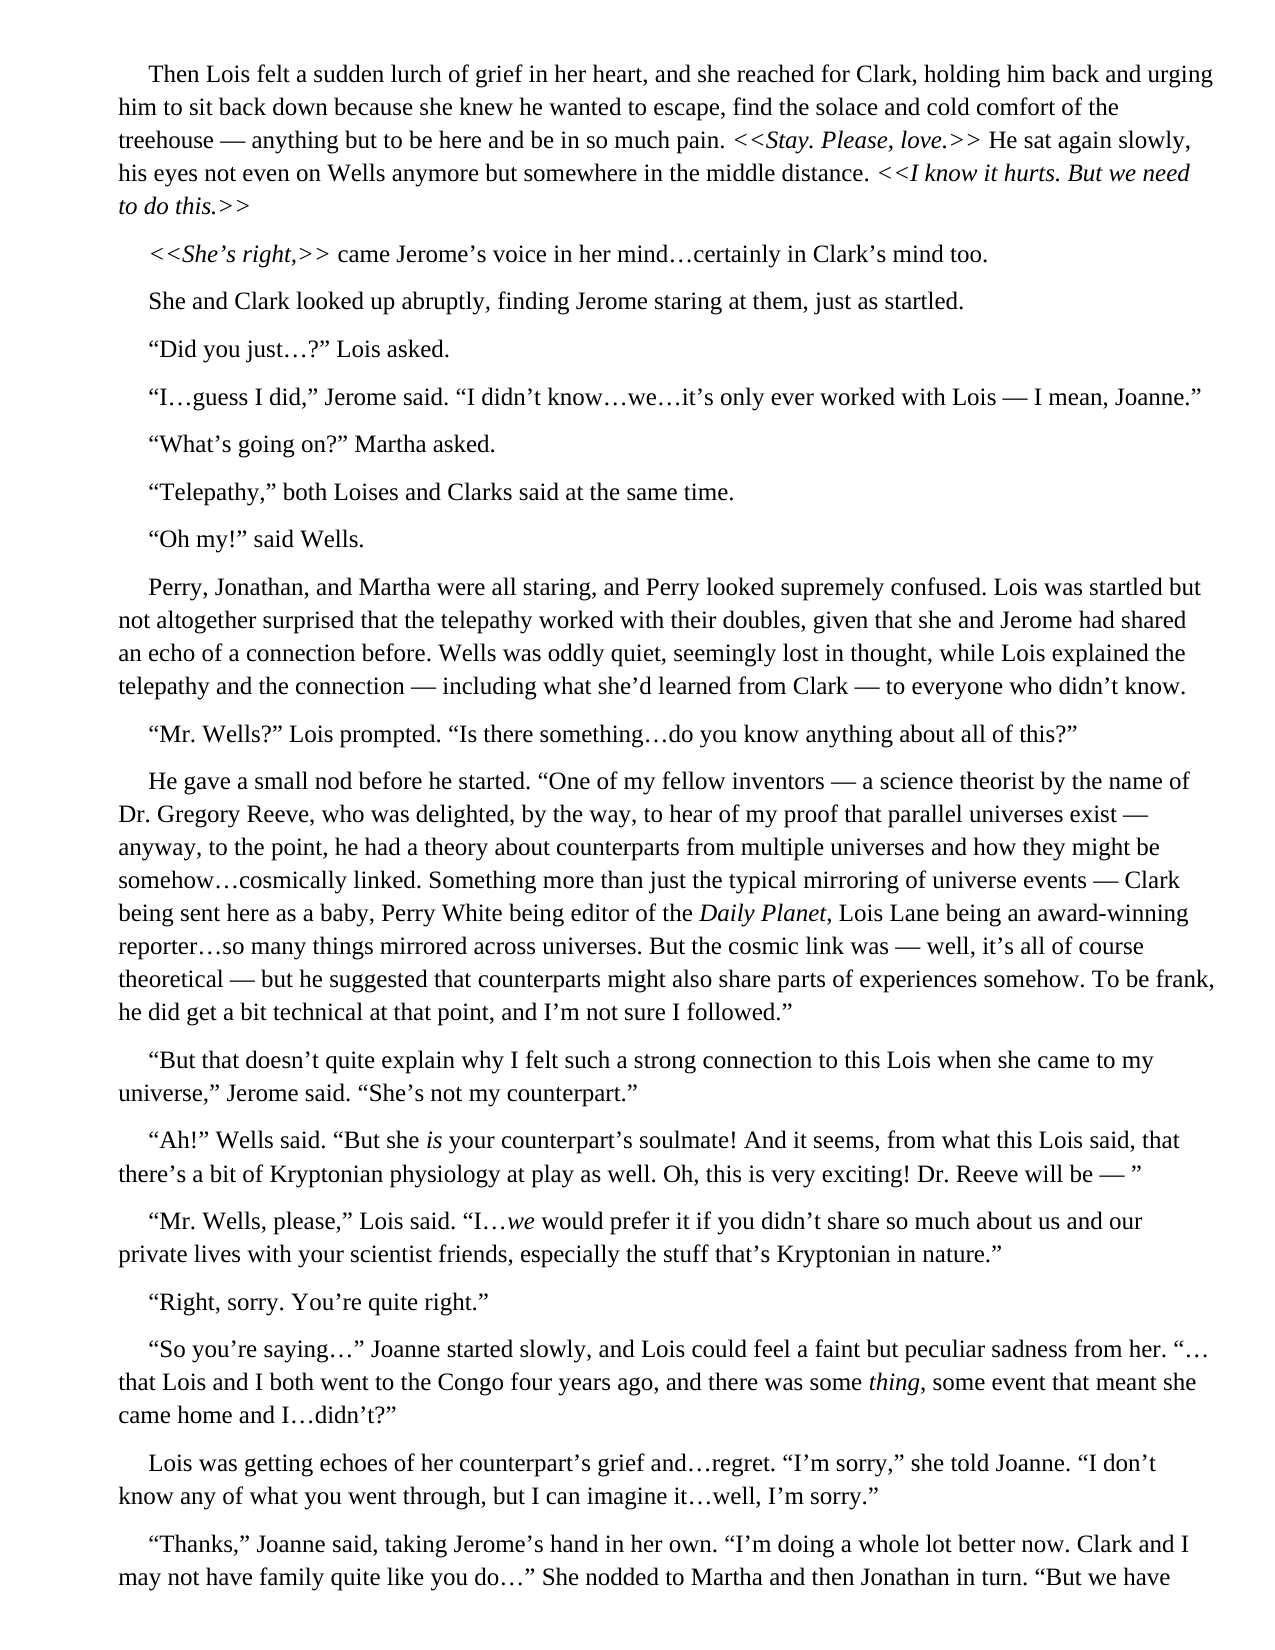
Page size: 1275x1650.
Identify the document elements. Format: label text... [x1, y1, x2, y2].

text Perry, Jonathan, and Martha were all staring, and Perry looked supremely confused. Lois was startled but not altogether surprised that the telepathy worked with their doubles, given that she and Jerome had shared an echo of a connection before. Wells was oddly quiet, seemingly lost in thought, while Lois explained the telepathy and the connection — including what she’d learned from Clark — to everyone who didn’t know. [118, 572, 1216, 700]
text “I…guess I did,” Jerome said. “I didn’t know…we…it’s only ever worked with Lois — I mean, Joanne.” [118, 382, 1216, 410]
text “Right, sorry. You’re quite right.” [118, 1287, 1216, 1316]
text “Oh my!” said Wells. [118, 524, 1216, 553]
text “Did you just…?” Lois asked. [118, 334, 1216, 363]
text “Thanks,” Joanne said, taking Jerome’s hand in her own. “I’m doing a whole lot better now. Clark and I may not have family quite like you do…” She nodded to Martha and then Jonathan in turn. “But we have [118, 1529, 1216, 1591]
text “But that doesn’t quite explain why I felt such a strong connection to this Lois when she came to my universe,” Jerome said. “She’s not my counterpart.” [118, 1045, 1216, 1107]
text “Mr. Wells, please,” Lois said. “I…we would prefer it if you didn’t share so much about us and our private lives with your scientist friends, especially the stuff that’s Kryptonian in nature.” [118, 1206, 1216, 1268]
text <<She’s right,>> came Jerome’s voice in her mind…certainly in Clark’s mind too. [118, 239, 1216, 267]
text “Ah!” Wells said. “But she is your counterpart’s soulmate! And it seems, from what this Lois said, that there’s a bit of Kryptonian physiology at play as well. Oh, this is very exciting! Dr. Reeve will be — ” [118, 1126, 1216, 1187]
text He gave a small nod before he started. “One of my fellow inventors — a science theorist by the name of Dr. Gregory Reeve, who was delighted, by the way, to hear of my proof that parallel universes exist — anyway, to the point, he had a theory about counterparts from multiple universes and how they might be somehow…cosmically linked. Something more than just the typical mirroring of universe events — Clark being sent here as a baby, Perry White being editor of the Daily Planet, Lois Lane being an award-winning reporter…so many things mirrored across universes. But the cosmic link was — well, it’s all of course theoretical — but he suggested that counterparts might also share parts of experiences somehow. To be frank, he did get a bit technical at that point, and I’m not sure I followed.” [118, 766, 1216, 1026]
text Lois was getting echoes of her counterpart’s grief and…regret. “I’m sorry,” she told Joanne. “I don’t know any of what you went through, but I can imagine it…well, I’m sorry.” [118, 1448, 1216, 1510]
text “Telepathy,” both Loises and Clarks said at the same time. [118, 477, 1216, 506]
text Then Lois felt a sudden lurch of grief in her heart, and she reached for Clark, holding him back and urging him to sit back down because she knew he wanted to escape, find the solace and cold comfort of the treehouse — anything but to be here and be in so much pain. <<Stay. Please, love.>> He sat again slowly, his eyes not even on Wells anymore but somewhere in the middle distance. <<I know it hurts. But we need to do this.>> [118, 59, 1216, 220]
text She and Clark looked up abruptly, finding Jerome staring at them, just as startled. [118, 286, 1216, 315]
text “Mr. Wells?” Lois prompted. “Is there something…do you know anything about all of this?” [118, 719, 1216, 747]
text “So you’re saying…” Joanne started slowly, and Lois could feel a faint but peculiar sadness from her. “…that Lois and I both went to the Congo four years ago, and there was some thing, some event that meant she came home and I…didn’t?” [118, 1334, 1216, 1429]
text “What’s going on?” Martha asked. [118, 429, 1216, 458]
